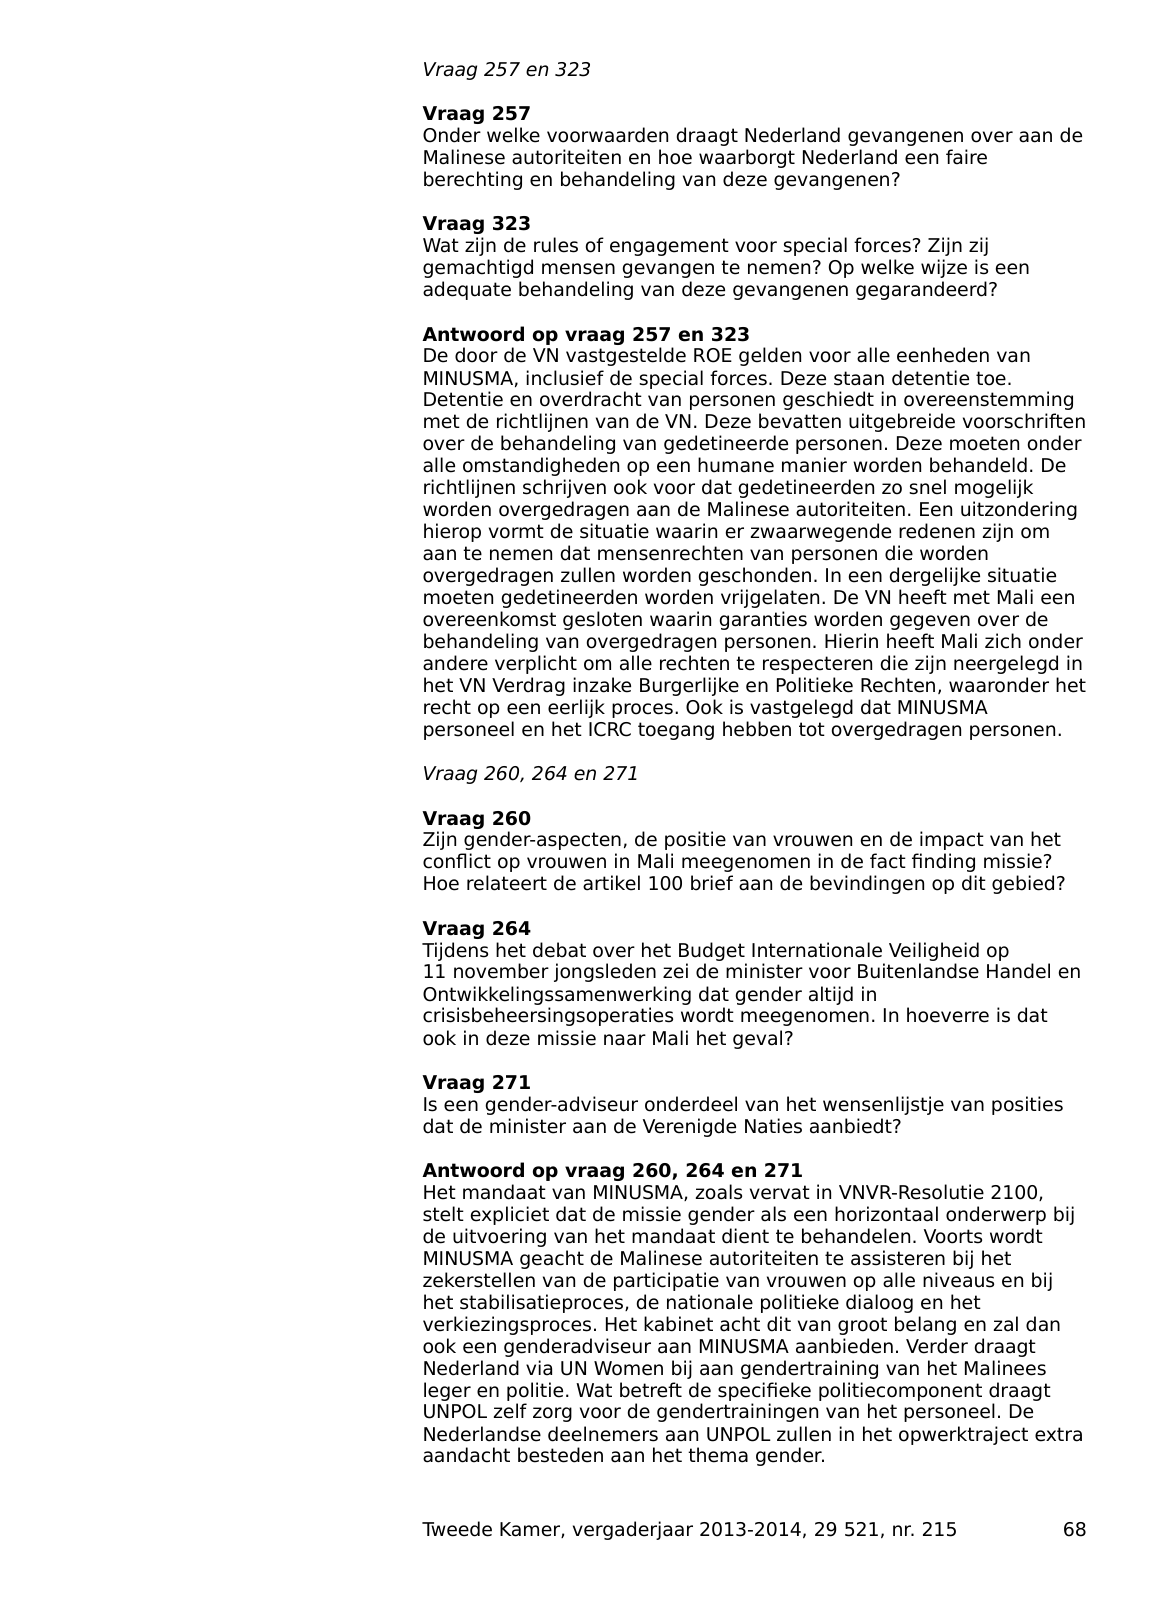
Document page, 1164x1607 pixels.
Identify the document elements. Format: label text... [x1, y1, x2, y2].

text Vraag 257 [422, 103, 1087, 125]
text Is een gender-adviseur onderdeel van het wensenlijstje van posities dat de minister aan de Verenigde Naties aanbiedt? [422, 1093, 1087, 1137]
text Vraag 271 [422, 1072, 1087, 1093]
text Vraag 323 [422, 213, 1087, 235]
subtitle Vraag 257 en 323 [422, 59, 1087, 81]
text Zijn gender-aspecten, de positie van vrouwen en de impact van het conflict op vrouwen in Mali meegenomen in de fact finding missie? Hoe relateert de artikel 100 brief aan de bevindingen op dit gebied? [422, 829, 1087, 895]
text Onder welke voorwaarden draagt Nederland gevangenen over aan de Malinese autoriteiten en hoe waarborgt Nederland een faire berechting en behandeling van deze gevangenen? [422, 125, 1087, 191]
text Het mandaat van MINUSMA, zoals vervat in VNVR-Resolutie 2100, stelt expliciet dat de missie gender als een horizontaal onderwerp bij de uitvoering van het mandaat dient te behandelen. Voorts wordt MINUSMA geacht de Malinese autoriteiten te assisteren bij het zekerstellen van de participatie van vrouwen op alle niveaus en bij het stabilisatieproces, de nationale politieke dialoog en het verkiezingsproces. Het kabinet acht dit van groot belang en zal dan ook een genderadviseur aan MINUSMA aanbieden. Verder draagt Nederland via UN Women bij aan gendertraining van het Malinees leger en politie. Wat betreft de specifieke politiecomponent draagt UNPOL zelf zorg voor de gendertrainingen van het personeel. De Nederlandse deelnemers aan UNPOL zullen in het opwerktraject extra aandacht besteden aan het thema gender. [422, 1182, 1087, 1467]
text Wat zijn de rules of engagement voor special forces? Zijn zij gemachtigd mensen gevangen te nemen? Op welke wijze is een adequate behandeling van deze gevangenen gegarandeerd? [422, 235, 1087, 301]
text Vraag 264 [422, 917, 1087, 939]
text Antwoord op vraag 257 en 323 [422, 323, 1087, 345]
text De door de VN vastgestelde ROE gelden voor alle eenheden van MINUSMA, inclusief de special forces. Deze staan detentie toe. Detentie en overdracht van personen geschiedt in overeenstemming met de richtlijnen van de VN. Deze bevatten uitgebreide voorschriften over de behandeling van gedetineerde personen. Deze moeten onder alle omstandigheden op een humane manier worden behandeld. De richtlijnen schrijven ook voor dat gedetineerden zo snel mogelijk worden overgedragen aan de Malinese autoriteiten. Een uitzondering hierop vormt de situatie waarin er zwaarwegende redenen zijn om aan te nemen dat mensenrechten van personen die worden overgedragen zullen worden geschonden. In een dergelijke situatie moeten gedetineerden worden vrijgelaten. De VN heeft met Mali een overeenkomst gesloten waarin garanties worden gegeven over de behandeling van overgedragen personen. Hierin heeft Mali zich onder andere verplicht om alle rechten te respecteren die zijn neergelegd in het VN Verdrag inzake Burgerlijke en Politieke Rechten, waaronder het recht op een eerlijk proces. Ook is vastgelegd dat MINUSMA personeel en het ICRC toegang hebben tot overgedragen personen. [422, 345, 1087, 741]
text Antwoord op vraag 260, 264 en 271 [422, 1160, 1087, 1182]
text Tijdens het debat over het Budget Internationale Veiligheid op 11 november jongsleden zei de minister voor Buitenlandse Handel en Ontwikkelingssamenwerking dat gender altijd in crisisbeheersingsoperaties wordt meegenomen. In hoeverre is dat ook in deze missie naar Mali het geval? [422, 939, 1087, 1049]
text Vraag 260 [422, 807, 1087, 829]
subtitle Vraag 260, 264 en 271 [422, 763, 1087, 785]
